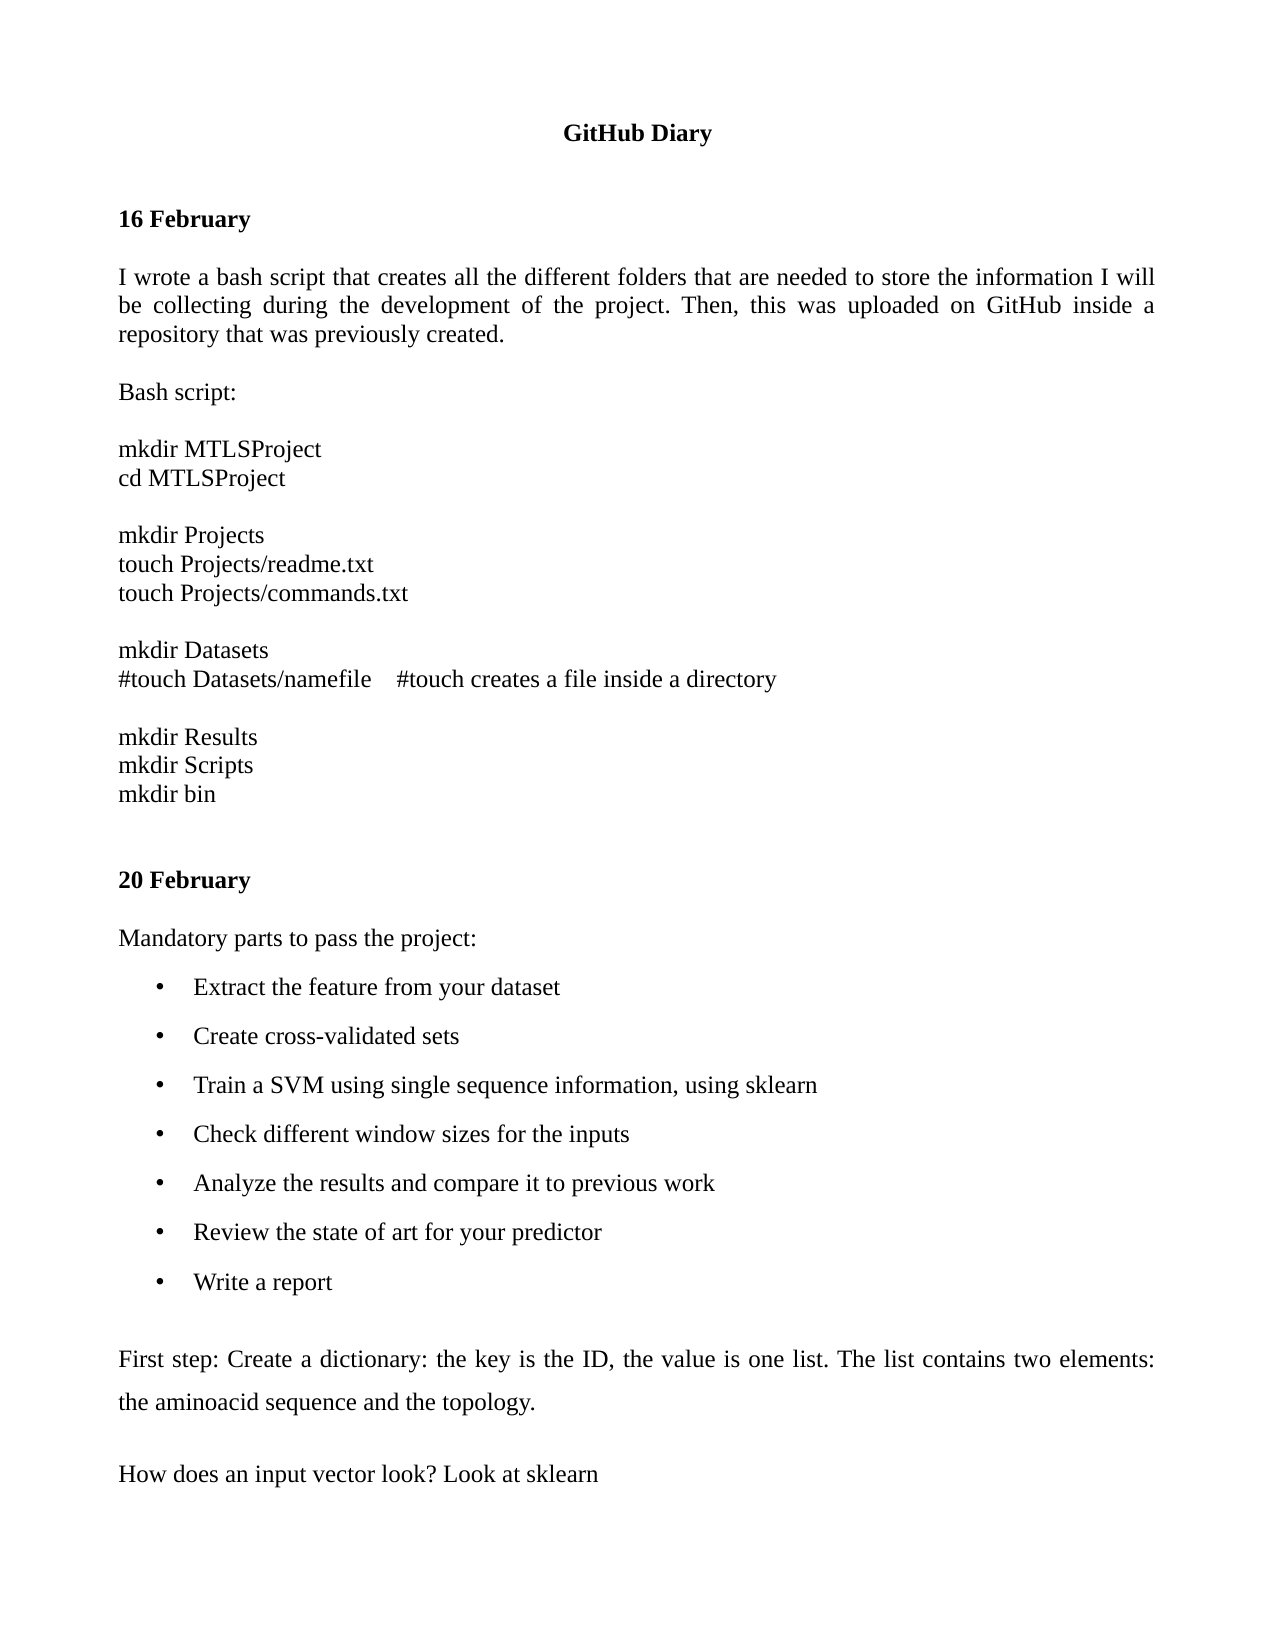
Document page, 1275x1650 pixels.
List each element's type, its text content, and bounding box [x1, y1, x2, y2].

text mkdir Projects [118, 521, 1157, 549]
list Create cross-validated sets [156, 1021, 1157, 1050]
list Write a report [156, 1267, 1157, 1295]
text How does an input vector look? Look at sklearn [118, 1459, 1157, 1488]
text mkdir Scripts [118, 751, 1157, 779]
text First step: Create a dictionary: the key is the ID, the value is one list. The list contains two elements: the aminoacid sequence and the topology. [118, 1344, 1157, 1416]
text touch Projects/readme.txt [118, 549, 1157, 578]
text I wrote a bash script that creates all the different folders that are needed to store the information I will be collecting during the development of the project. Then, this was uploaded on GitHub inside a repository that was previously created. [118, 262, 1157, 348]
list Check different window sizes for the inputs [156, 1119, 1157, 1148]
text touch Projects/commands.txt [118, 578, 1157, 607]
text mkdir MTLSProject [118, 434, 1157, 463]
list Train a SVM using single sequence information, using sklearn [156, 1070, 1157, 1099]
text mkdir bin [118, 779, 1157, 808]
text mkdir Results [118, 722, 1157, 751]
text GitHub Diary [118, 118, 1157, 147]
text 20 February [118, 866, 1157, 894]
text 16 February [118, 204, 1157, 233]
list Review the state of art for your predictor [156, 1217, 1157, 1246]
text #touch Datasets/namefile #touch creates a file inside a directory [118, 664, 1157, 693]
list Analyze the results and compare it to previous work [156, 1168, 1157, 1197]
text Bash script: [118, 377, 1157, 406]
text Mandatory parts to pass the project: [118, 923, 1157, 952]
list Extract the feature from your dataset [156, 972, 1157, 1001]
text cd MTLSProject [118, 463, 1157, 492]
text mkdir Datasets [118, 636, 1157, 664]
